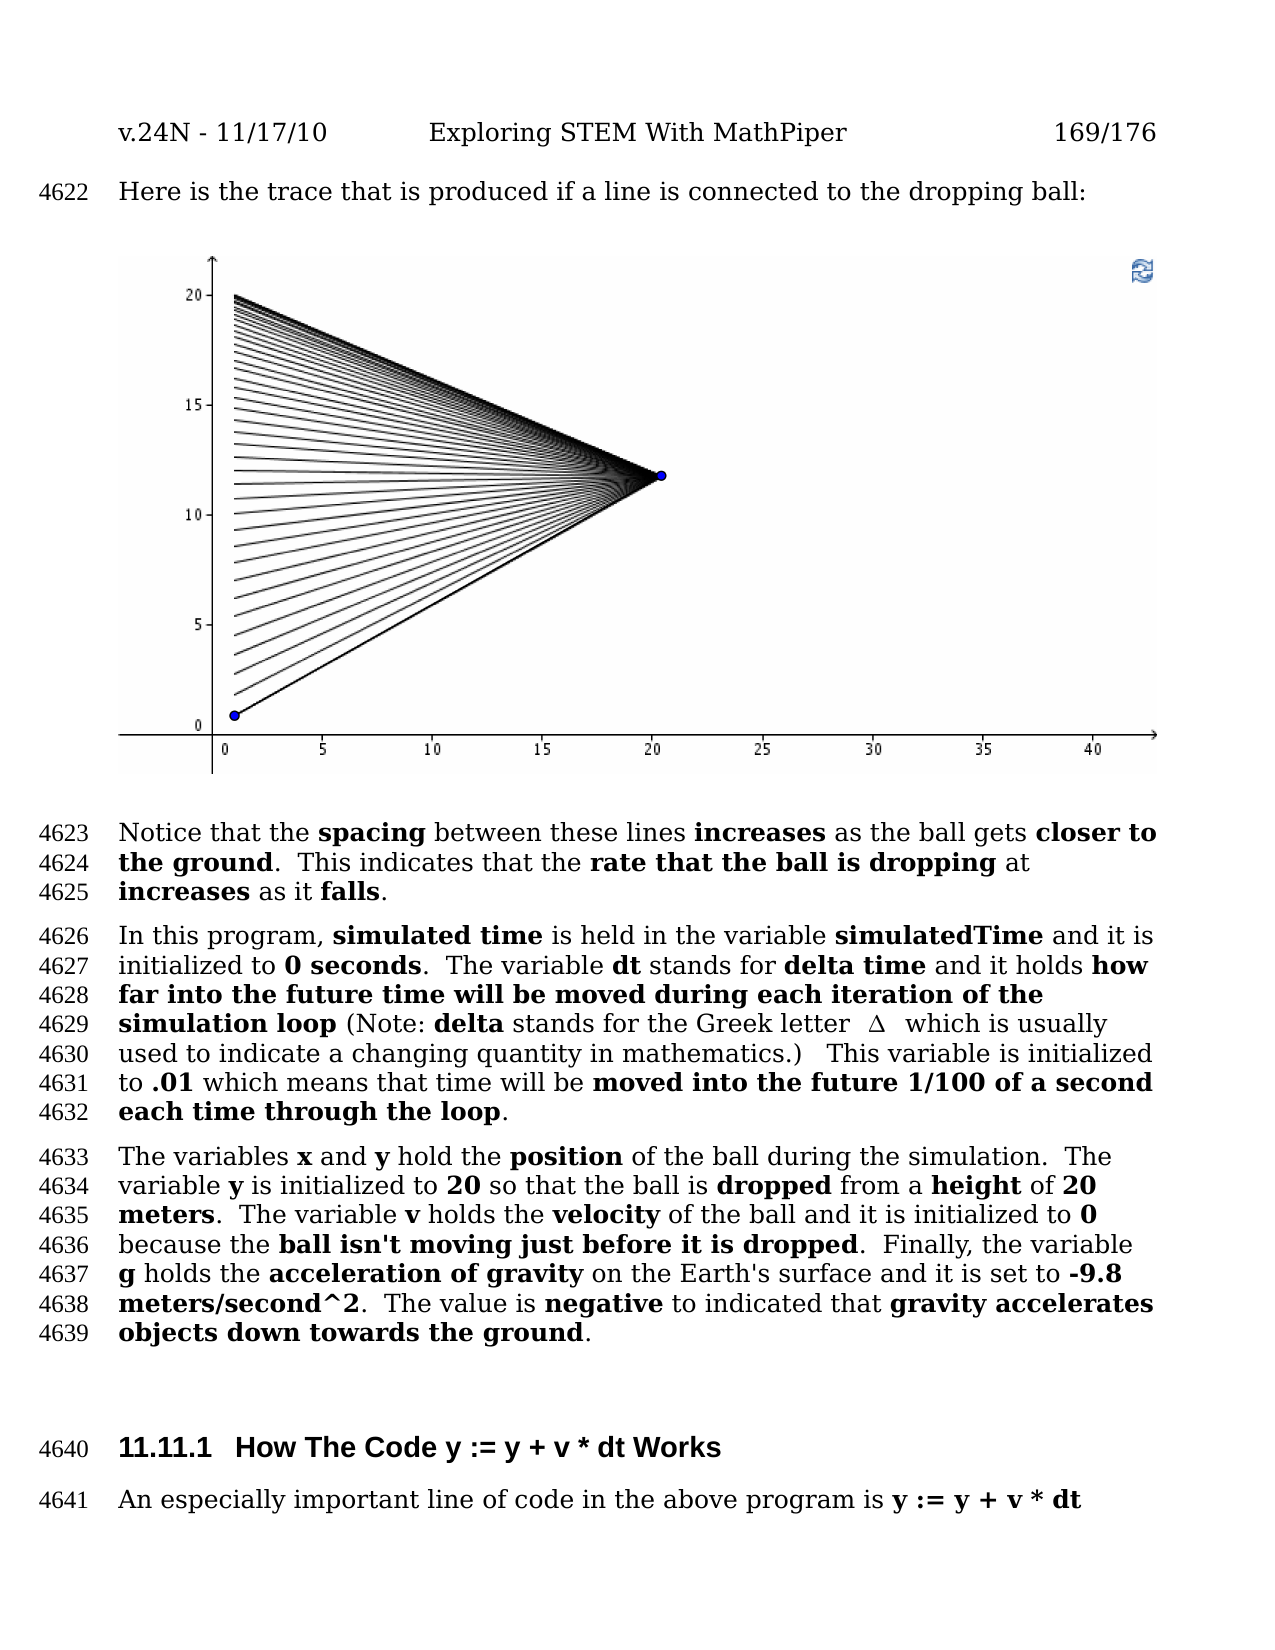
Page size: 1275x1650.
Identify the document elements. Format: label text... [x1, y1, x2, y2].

text In this program, simulated time is held in the variable simulatedTime and it is initialized to 0 seconds. The variable dt stands for delta time and it holds how far into the future time will be moved during each iteration of the simulation loop (Note: delta stands for the Greek letterwhich is usually used to indicate a changing quantity in mathematics.) This variable is initialized to .01 which means that time will be moved into the future 1/100 of a second each time through the loop. [118, 921, 1157, 1127]
text The variables x and y hold the position of the ball during the simulation. The variable y is initialized to 20 so that the ball is dropped from a height of 20 meters. The variable v holds the velocity of the ball and it is initialized to 0 because the ball isn't moving just before it is dropped. Finally, the variable g holds the acceleration of gravity on the Earth's surface and it is set to -9.8 meters/second^2. The value is negative to indicated that gravity accelerates objects down towards the ground. [118, 1142, 1157, 1347]
text Here is the trace that is produced if a line is connected to the dropping ball: [118, 177, 1157, 206]
text Notice that the spacing between these lines increases as the ball gets closer to the ground. This indicates that the rate that the ball is dropping at increases as it falls. [118, 818, 1157, 906]
picture [118, 256, 1157, 774]
subtitle How The Code y := y + v * dt Works [118, 1431, 1157, 1464]
text An especially important line of code in the above program is y := y + v * dt [118, 1485, 1157, 1514]
